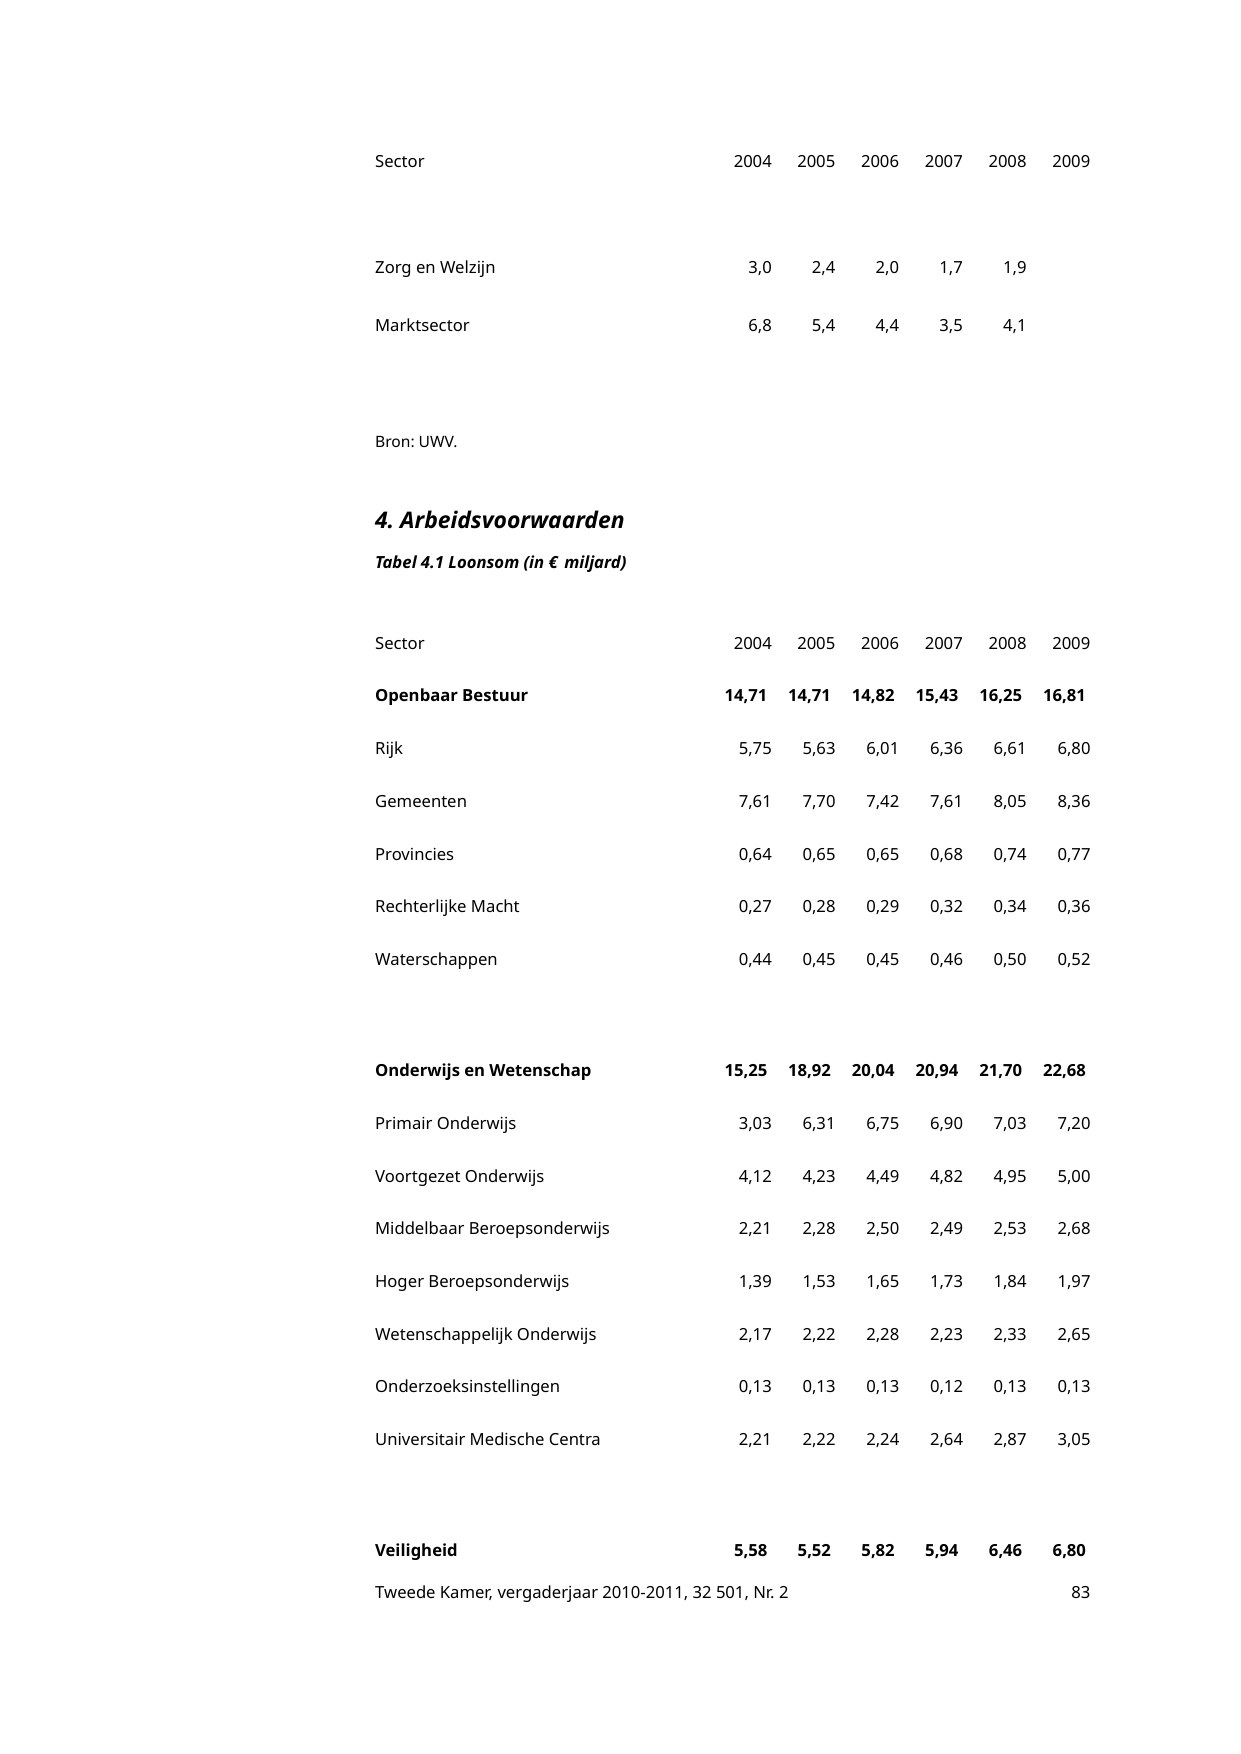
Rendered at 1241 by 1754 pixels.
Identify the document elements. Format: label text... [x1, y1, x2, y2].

table_cell [708, 1000, 771, 1059]
table_cell 6,8 [708, 314, 771, 372]
table_cell 7,20 [1026, 1111, 1090, 1164]
table_header Sector [375, 150, 708, 203]
table_cell 0,44 [708, 948, 771, 1000]
table_cell [1026, 203, 1090, 255]
table_header 2005 [771, 150, 835, 203]
table_cell 1,84 [963, 1270, 1026, 1322]
table_header 2005 [771, 631, 835, 684]
table_cell [375, 1480, 708, 1539]
table_cell 1,65 [835, 1270, 899, 1322]
table_cell 6,36 [899, 737, 963, 789]
table_cell 2,33 [963, 1322, 1026, 1375]
table_cell 4,49 [835, 1164, 899, 1217]
table_cell 7,03 [963, 1111, 1026, 1164]
table_header 2008 [963, 631, 1026, 684]
table_cell 0,12 [899, 1375, 963, 1428]
table_cell 2,87 [963, 1428, 1026, 1480]
table_cell 8,05 [963, 790, 1026, 842]
table_cell 0,28 [771, 895, 835, 948]
table_cell 0,13 [771, 1375, 835, 1428]
table_cell 0,46 [899, 948, 963, 1000]
table_cell 7,70 [771, 790, 835, 842]
table_cell Veiligheid [375, 1539, 708, 1562]
table_cell 5,52 [771, 1539, 835, 1562]
table_cell 2,28 [771, 1217, 835, 1269]
text Tabel 4.1 Loonsom (in € miljard) [375, 551, 1090, 573]
table_cell 0,74 [963, 842, 1026, 895]
table_cell 2,22 [771, 1428, 835, 1480]
table_cell Universitair Medische Centra [375, 1428, 708, 1480]
table_cell 6,80 [1026, 737, 1090, 789]
table_cell [1026, 1000, 1090, 1059]
table_cell 1,97 [1026, 1270, 1090, 1322]
table_cell 3,05 [1026, 1428, 1090, 1480]
table_cell 0,29 [835, 895, 899, 948]
table_cell [771, 203, 835, 255]
table_cell Onderwijs en Wetenschap [375, 1059, 708, 1111]
table_cell 22,68 [1026, 1059, 1090, 1111]
table_cell [899, 1000, 963, 1059]
table_cell [835, 1000, 899, 1059]
table_cell 4,4 [835, 314, 899, 372]
table_cell 6,75 [835, 1111, 899, 1164]
table_cell 0,36 [1026, 895, 1090, 948]
subtitle 4. Arbeidsvoorwaarden [375, 504, 1090, 536]
table_cell [899, 1480, 963, 1539]
table_cell 5,58 [708, 1539, 771, 1562]
table_cell 2,0 [835, 255, 899, 314]
table_cell [375, 1000, 708, 1059]
text Bron: UWV. [375, 431, 1090, 452]
table_cell 0,34 [963, 895, 1026, 948]
table_cell 0,77 [1026, 842, 1090, 895]
table_cell 5,4 [771, 314, 835, 372]
table_cell 0,27 [708, 895, 771, 948]
table_header 2007 [899, 150, 963, 203]
table_cell 5,75 [708, 737, 771, 789]
table_cell 15,25 [708, 1059, 771, 1111]
table_cell Primair Onderwijs [375, 1111, 708, 1164]
table_cell 14,71 [771, 684, 835, 737]
table_cell 0,45 [835, 948, 899, 1000]
table_cell [708, 1480, 771, 1539]
table_header Sector [375, 631, 708, 684]
table_cell 2,53 [963, 1217, 1026, 1269]
table_cell [1026, 314, 1090, 372]
table_cell 2,21 [708, 1217, 771, 1269]
table_cell 7,61 [708, 790, 771, 842]
table_cell 5,82 [835, 1539, 899, 1562]
table_cell 16,25 [963, 684, 1026, 737]
table_cell [963, 1480, 1026, 1539]
table_cell 6,61 [963, 737, 1026, 789]
table_cell 5,63 [771, 737, 835, 789]
table_cell 6,31 [771, 1111, 835, 1164]
table_cell 2,49 [899, 1217, 963, 1269]
table_cell [771, 1000, 835, 1059]
table_cell 2,50 [835, 1217, 899, 1269]
table_cell [963, 203, 1026, 255]
table_cell [1026, 1480, 1090, 1539]
table_cell 2,24 [835, 1428, 899, 1480]
table_cell 18,92 [771, 1059, 835, 1111]
table_cell 3,0 [708, 255, 771, 314]
table_header 2004 [708, 150, 771, 203]
table_header 2006 [835, 631, 899, 684]
table_cell 2,22 [771, 1322, 835, 1375]
table_cell 2,28 [835, 1322, 899, 1375]
table_cell [1026, 255, 1090, 314]
table_cell Zorg en Welzijn [375, 255, 708, 314]
table_cell Middelbaar Beroepsonderwijs [375, 1217, 708, 1269]
table_cell 14,82 [835, 684, 899, 737]
table_cell 0,45 [771, 948, 835, 1000]
table_cell Hoger Beroepsonderwijs [375, 1270, 708, 1322]
table_cell [835, 203, 899, 255]
table_cell 2,65 [1026, 1322, 1090, 1375]
table_cell [771, 1480, 835, 1539]
table_cell 0,64 [708, 842, 771, 895]
table_cell 6,80 [1026, 1539, 1090, 1562]
table_cell 6,90 [899, 1111, 963, 1164]
table_cell Rechterlijke Macht [375, 895, 708, 948]
table_cell 15,43 [899, 684, 963, 737]
table_cell Gemeenten [375, 790, 708, 842]
table_cell 2,23 [899, 1322, 963, 1375]
table_header 2007 [899, 631, 963, 684]
table_cell 4,1 [963, 314, 1026, 372]
table_cell Marktsector [375, 314, 708, 372]
table_cell 4,23 [771, 1164, 835, 1217]
table_cell 0,52 [1026, 948, 1090, 1000]
table_header 2004 [708, 631, 771, 684]
table_cell 1,39 [708, 1270, 771, 1322]
table_cell 5,00 [1026, 1164, 1090, 1217]
table_cell 1,53 [771, 1270, 835, 1322]
table_header 2006 [835, 150, 899, 203]
table_cell Waterschappen [375, 948, 708, 1000]
table_cell 0,68 [899, 842, 963, 895]
table_cell [708, 203, 771, 255]
table_cell [375, 203, 708, 255]
table_cell 1,9 [963, 255, 1026, 314]
table_cell Provincies [375, 842, 708, 895]
table_cell 14,71 [708, 684, 771, 737]
table_cell 4,95 [963, 1164, 1026, 1217]
table_cell [835, 1480, 899, 1539]
table_cell 0,13 [835, 1375, 899, 1428]
table_cell 6,01 [835, 737, 899, 789]
table_cell [963, 1000, 1026, 1059]
table_cell 0,65 [771, 842, 835, 895]
table_cell Voortgezet Onderwijs [375, 1164, 708, 1217]
table_cell 0,32 [899, 895, 963, 948]
table_cell Onderzoeksinstellingen [375, 1375, 708, 1428]
table_cell 8,36 [1026, 790, 1090, 842]
table_cell 0,50 [963, 948, 1026, 1000]
table_cell 0,65 [835, 842, 899, 895]
table_cell 7,42 [835, 790, 899, 842]
table_cell 2,17 [708, 1322, 771, 1375]
table_header 2008 [963, 150, 1026, 203]
table_cell 21,70 [963, 1059, 1026, 1111]
table_cell Wetenschappelijk Onderwijs [375, 1322, 708, 1375]
table_cell 2,21 [708, 1428, 771, 1480]
table_cell 2,4 [771, 255, 835, 314]
table_cell 6,46 [963, 1539, 1026, 1562]
table_cell 2,68 [1026, 1217, 1090, 1269]
table_cell [899, 203, 963, 255]
table_header 2009 [1026, 631, 1090, 684]
table_cell 5,94 [899, 1539, 963, 1562]
table_cell 2,64 [899, 1428, 963, 1480]
table_cell 4,12 [708, 1164, 771, 1217]
table_cell 1,7 [899, 255, 963, 314]
table_cell 7,61 [899, 790, 963, 842]
table_cell 0,13 [1026, 1375, 1090, 1428]
table_cell 16,81 [1026, 684, 1090, 737]
table_cell 20,04 [835, 1059, 899, 1111]
table_cell 4,82 [899, 1164, 963, 1217]
table_cell 20,94 [899, 1059, 963, 1111]
table_cell Rijk [375, 737, 708, 789]
table_cell 3,03 [708, 1111, 771, 1164]
table_cell Openbaar Bestuur [375, 684, 708, 737]
table_header 2009 [1026, 150, 1090, 203]
table_cell 1,73 [899, 1270, 963, 1322]
table_cell 0,13 [708, 1375, 771, 1428]
table_cell 0,13 [963, 1375, 1026, 1428]
table_cell 3,5 [899, 314, 963, 372]
